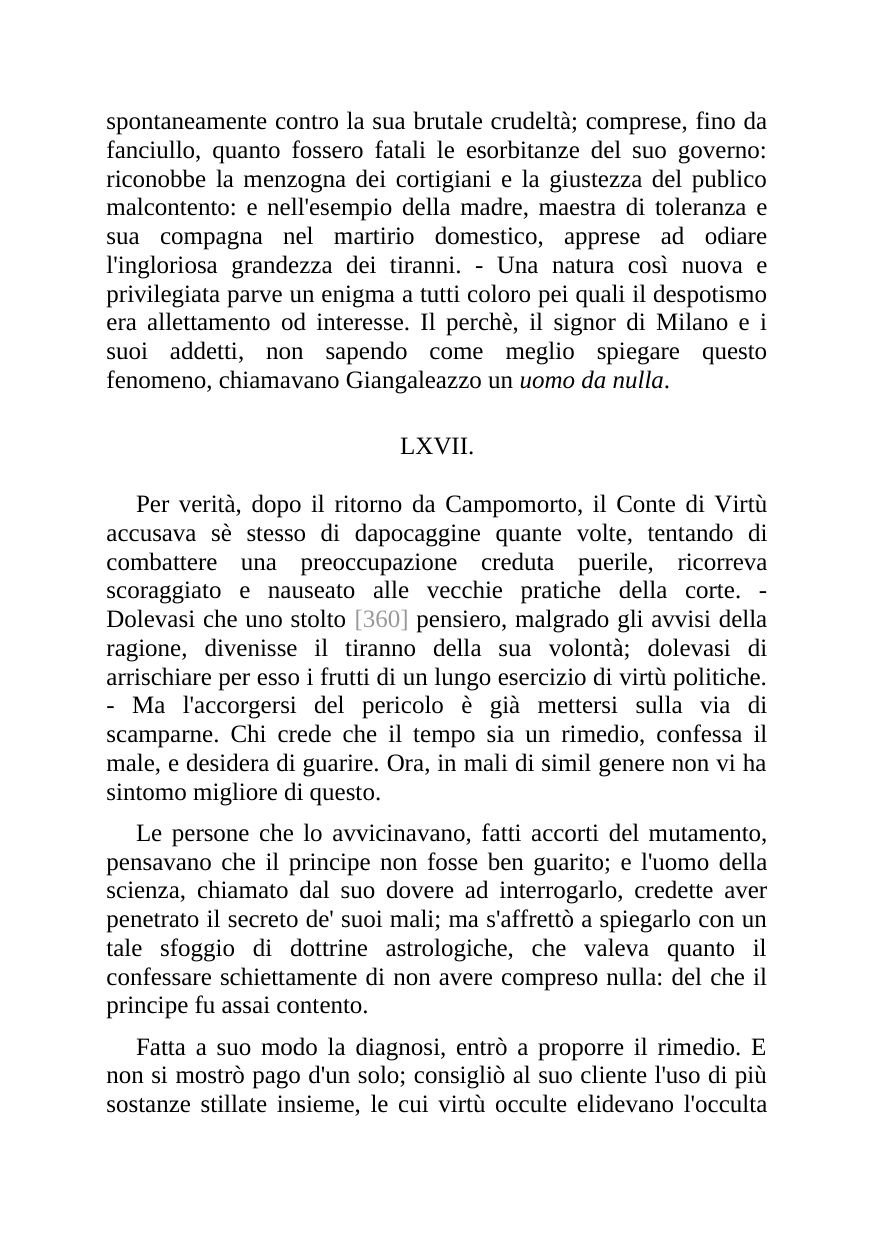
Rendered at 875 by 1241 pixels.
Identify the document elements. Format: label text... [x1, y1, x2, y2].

text Le persone che lo avvicinavano, fatti accorti del mutamento, pensavano che il principe non fosse ben guarito; e l'uomo della scienza, chiamato dal suo dovere ad interrogarlo, credette aver penetrato il secreto de' suoi mali; ma s'affrettò a spiegarlo con un tale sfoggio di dottrine astrologiche, che valeva quanto il confessare schiettamente di non avere compreso nulla: del che il principe fu assai contento. [106, 818, 768, 1019]
text spontaneamente contro la sua brutale crudeltà; comprese, fino da fanciullo, quanto fossero fatali le esorbitanze del suo governo: riconobbe la menzogna dei cortigiani e la giustezza del publico malcontento: e nell'esempio della madre, maestra di toleranza e sua compagna nel martirio domestico, apprese ad odiare l'ingloriosa grandezza dei tiranni. - Una natura così nuova e privilegiata parve un enigma a tutti coloro pei quali il despotismo era allettamento od interesse. Il perchè, il signor di Milano e i suoi addetti, non sapendo come meglio spiegare questo fenomeno, chiamavano Giangaleazzo un uomo da nulla. [106, 106, 768, 394]
text Per verità, dopo il ritorno da Campomorto, il Conte di Virtù accusava sè stesso di dapocaggine quante volte, tentando di combattere una preoccupazione creduta puerile, ricorreva scoraggiato e nauseato alle vecchie pratiche della corte. - Dolevasi che uno stolto [360] pensiero, malgrado gli avvisi della ragione, divenisse il tiranno della sua volontà; dolevasi di arrischiare per esso i frutti di un lungo esercizio di virtù politiche. - Ma l'accorgersi del pericolo è già mettersi sulla via di scamparne. Chi crede che il tempo sia un rimedio, confessa il male, e desidera di guarire. Ora, in mali di simil genere non vi ha sintomo migliore di questo. [106, 489, 768, 805]
text Fatta a suo modo la diagnosi, entrò a proporre il rimedio. E non si mostrò pago d'un solo; consigliò al suo cliente l'uso di più sostanze stillate insieme, le cui virtù occulte elidevano l'occulta [106, 1032, 768, 1118]
subtitle LXVII. [106, 431, 768, 460]
